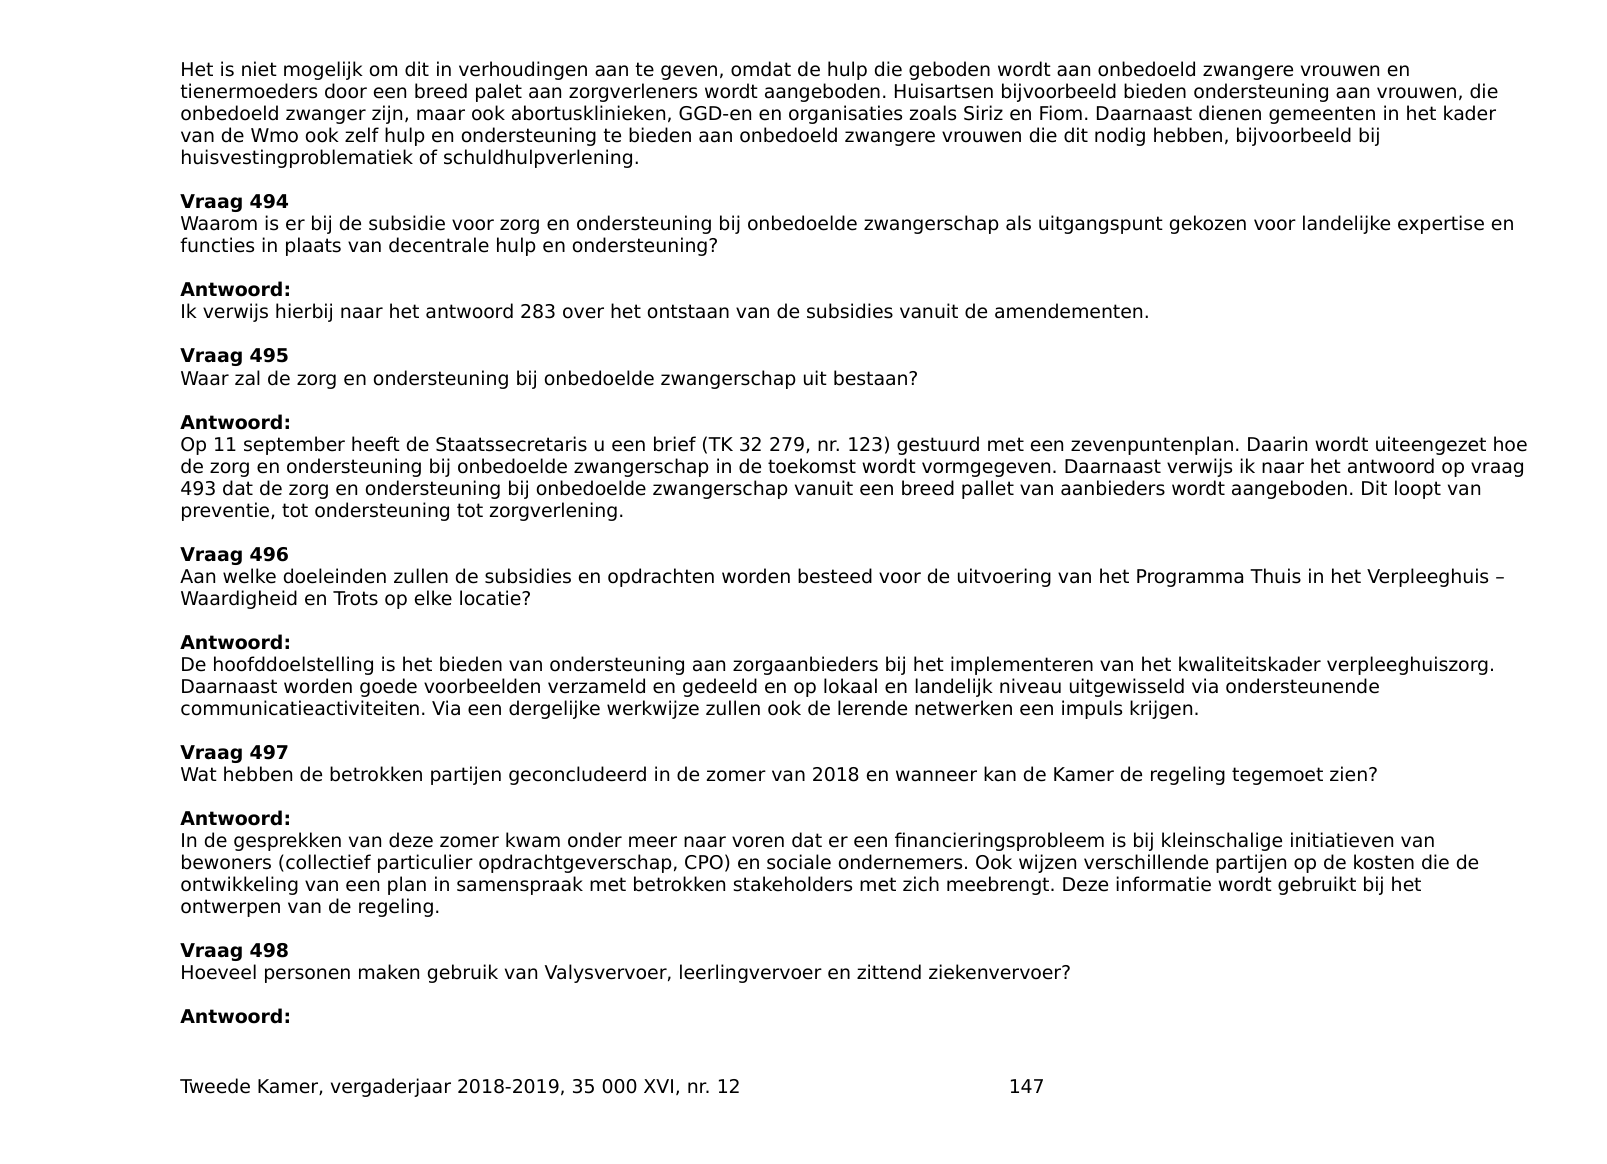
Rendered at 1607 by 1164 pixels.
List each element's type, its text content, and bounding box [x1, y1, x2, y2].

text Waar zal de zorg en ondersteuning bij onbedoelde zwangerschap uit bestaan? [180, 367, 1529, 389]
text Het is niet mogelijk om dit in verhoudingen aan te geven, omdat de hulp die geboden wordt aan onbedoeld zwangere vrouwen en tienermoeders door een breed palet aan zorgverleners wordt aangeboden. Huisartsen bijvoorbeeld bieden ondersteuning aan vrouwen, die onbedoeld zwanger zijn, maar ook abortusklinieken, GGD-en en organisaties zoals Siriz en Fiom. Daarnaast dienen gemeenten in het kader van de Wmo ook zelf hulp en ondersteuning te bieden aan onbedoeld zwangere vrouwen die dit nodig hebben, bijvoorbeeld bij huisvestingproblematiek of schuldhulpverlening. [180, 59, 1529, 169]
text In de gesprekken van deze zomer kwam onder meer naar voren dat er een financieringsprobleem is bij kleinschalige initiatieven van bewoners (collectief particulier opdrachtgeverschap, CPO) en sociale ondernemers. Ook wijzen verschillende partijen op de kosten die de ontwikkeling van een plan in samenspraak met betrokken stakeholders met zich meebrengt. Deze informatie wordt gebruikt bij het ontwerpen van de regeling. [180, 830, 1529, 918]
text Antwoord: [180, 279, 1529, 301]
text Antwoord: [180, 632, 1529, 654]
text Antwoord: [180, 1006, 1529, 1028]
text Vraag 495 [180, 345, 1529, 367]
text Aan welke doeleinden zullen de subsidies en opdrachten worden besteed voor de uitvoering van het Programma Thuis in het Verpleeghuis – Waardigheid en Trots op elke locatie? [180, 566, 1529, 609]
text Vraag 497 [180, 742, 1529, 764]
text Vraag 494 [180, 191, 1529, 213]
text Vraag 496 [180, 544, 1529, 566]
text Antwoord: [180, 412, 1529, 433]
text Waarom is er bij de subsidie voor zorg en ondersteuning bij onbedoelde zwangerschap als uitgangspunt gekozen voor landelijke expertise en functies in plaats van decentrale hulp en ondersteuning? [180, 213, 1529, 257]
text Antwoord: [180, 808, 1529, 830]
text Wat hebben de betrokken partijen geconcludeerd in de zomer van 2018 en wanneer kan de Kamer de regeling tegemoet zien? [180, 764, 1529, 786]
text Ik verwijs hierbij naar het antwoord 283 over het ontstaan van de subsidies vanuit de amendementen. [180, 301, 1529, 323]
text Hoeveel personen maken gebruik van Valysvervoer, leerlingvervoer en zittend ziekenvervoer? [180, 962, 1529, 984]
text Op 11 september heeft de Staatssecretaris u een brief (TK 32 279, nr. 123) gestuurd met een zevenpuntenplan. Daarin wordt uiteengezet hoe de zorg en ondersteuning bij onbedoelde zwangerschap in de toekomst wordt vormgegeven. Daarnaast verwijs ik naar het antwoord op vraag 493 dat de zorg en ondersteuning bij onbedoelde zwangerschap vanuit een breed pallet van aanbieders wordt aangeboden. Dit loopt van preventie, tot ondersteuning tot zorgverlening. [180, 433, 1529, 521]
text Vraag 498 [180, 940, 1529, 962]
text De hoofddoelstelling is het bieden van ondersteuning aan zorgaanbieders bij het implementeren van het kwaliteitskader verpleeghuiszorg. Daarnaast worden goede voorbeelden verzameld en gedeeld en op lokaal en landelijk niveau uitgewisseld via ondersteunende communicatieactiviteiten. Via een dergelijke werkwijze zullen ook de lerende netwerken een impuls krijgen. [180, 654, 1529, 720]
